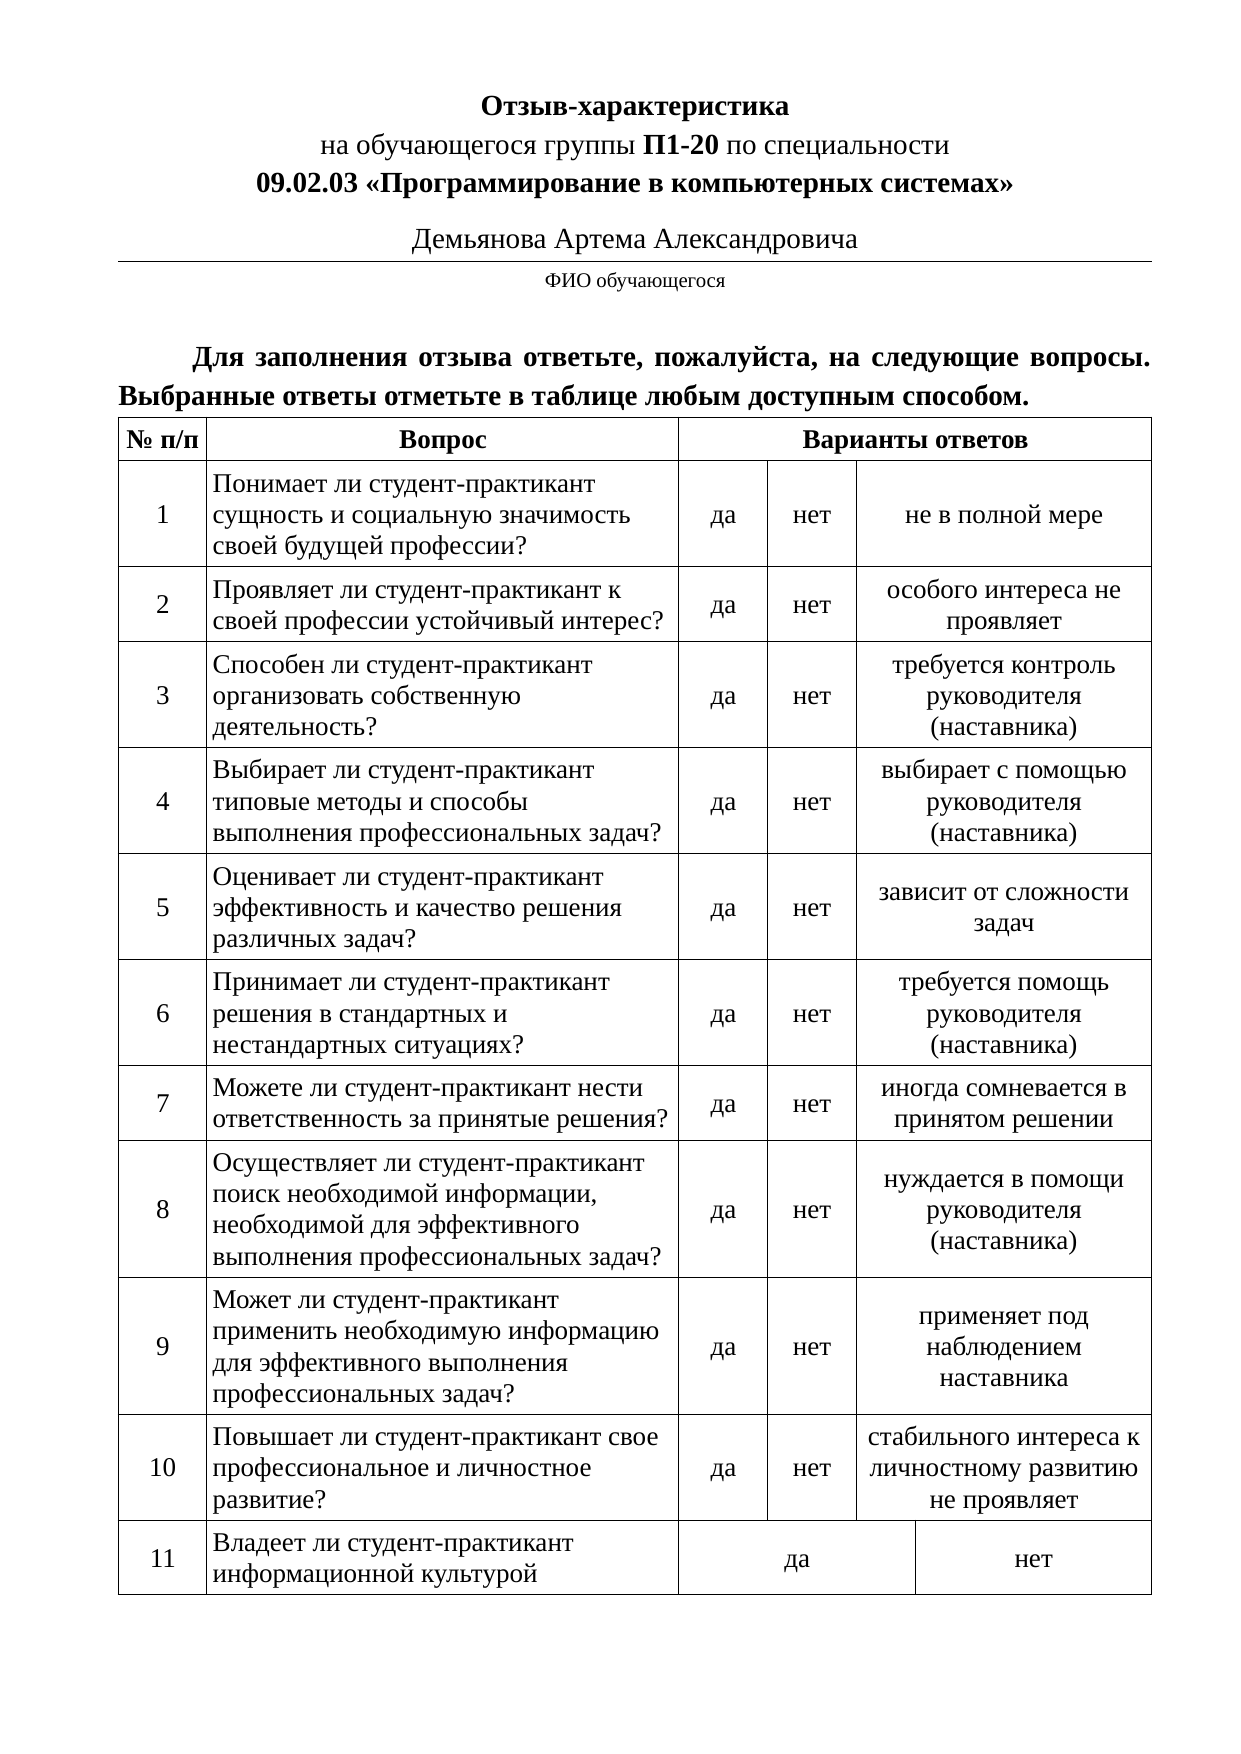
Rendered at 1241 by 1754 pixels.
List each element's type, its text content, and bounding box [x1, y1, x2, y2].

table_cell да [679, 1521, 915, 1594]
table_cell нуждается в помощи руководителя (наставника) [857, 1141, 1151, 1277]
table_header Варианты ответов [679, 418, 1151, 460]
table_cell 3 [119, 642, 206, 747]
table_cell нет [768, 854, 856, 959]
table_cell 11 [119, 1521, 206, 1594]
table_cell 4 [119, 748, 206, 853]
table_cell да [679, 1415, 767, 1519]
table_cell да [679, 1278, 767, 1414]
text на обучающегося группы П1-20 по специальности [118, 127, 1152, 161]
table_header № п/п [119, 418, 206, 460]
table_cell требуется помощь руководителя (наставника) [857, 960, 1151, 1065]
text 09.02.03 «Программирование в компьютерных системах» [118, 166, 1152, 199]
table_cell 5 [119, 854, 206, 959]
table_cell 9 [119, 1278, 206, 1414]
table_cell иногда сомневается в принятом решении [857, 1066, 1151, 1139]
table_cell 1 [119, 461, 206, 566]
table_cell 10 [119, 1415, 206, 1519]
table_cell Повышает ли студент-практикант свое профессиональное и личностное развитие? [207, 1415, 678, 1519]
table_cell нет [768, 567, 856, 641]
table_header Демьянова Артема Александровича [118, 216, 1152, 261]
table_cell не в полной мере [857, 461, 1151, 566]
text Отзыв-характеристика [118, 88, 1152, 122]
table_cell Может ли студент-практикант применить необходимую информацию для эффективного выполнения профессиональных задач? [207, 1278, 678, 1414]
table_cell Проявляет ли студент-практикант к своей профессии устойчивый интерес? [207, 567, 678, 641]
table_cell стабильного интереса к личностному развитию не проявляет [857, 1415, 1151, 1519]
table_cell нет [768, 1141, 856, 1277]
table_cell 6 [119, 960, 206, 1065]
text Для заполнения отзыва ответьте, пожалуйста, на следующие вопросы. Выбранные ответы отметьте в таблице любым доступным способом. [118, 339, 1152, 412]
table_cell да [679, 1066, 767, 1139]
table_cell 7 [119, 1066, 206, 1139]
table_cell 8 [119, 1141, 206, 1277]
table_cell Способен ли студент-практикант организовать собственную деятельность? [207, 642, 678, 747]
table_cell да [679, 461, 767, 566]
table_cell нет [768, 461, 856, 566]
table_header Вопрос [207, 418, 678, 460]
table_cell применяет под наблюдением наставника [857, 1278, 1151, 1414]
table_cell нет [916, 1521, 1151, 1594]
table_cell да [679, 567, 767, 641]
table_cell особого интереса не проявляет [857, 567, 1151, 641]
table_cell нет [768, 1066, 856, 1139]
table_cell Осуществляет ли студент-практикант поиск необходимой информации, необходимой для эффективного выполнения профессиональных задач? [207, 1141, 678, 1277]
table_cell требуется контроль руководителя (наставника) [857, 642, 1151, 747]
table_cell Можете ли студент-практикант нести ответственность за принятые решения? [207, 1066, 678, 1139]
table_cell выбирает с помощью руководителя (наставника) [857, 748, 1151, 853]
table_cell Владеет ли студент-практикант информационной культурой [207, 1521, 678, 1594]
table_cell да [679, 748, 767, 853]
table_cell зависит от сложности задач [857, 854, 1151, 959]
table_cell да [679, 642, 767, 747]
table_cell Оценивает ли студент-практикант эффективность и качество решения различных задач? [207, 854, 678, 959]
table_cell да [679, 854, 767, 959]
table_cell Выбирает ли студент-практикант типовые методы и способы выполнения профессиональных задач? [207, 748, 678, 853]
table_cell нет [768, 1415, 856, 1519]
table_cell ФИО обучающегося [118, 262, 1152, 306]
table_cell Принимает ли студент-практикант решения в стандартных и нестандартных ситуациях? [207, 960, 678, 1065]
table_cell нет [768, 960, 856, 1065]
table_cell да [679, 960, 767, 1065]
table_cell нет [768, 1278, 856, 1414]
table_cell да [679, 1141, 767, 1277]
table_cell нет [768, 748, 856, 853]
table_cell Понимает ли студент-практикант сущность и социальную значимость своей будущей профессии? [207, 461, 678, 566]
table_cell 2 [119, 567, 206, 641]
table_cell нет [768, 642, 856, 747]
